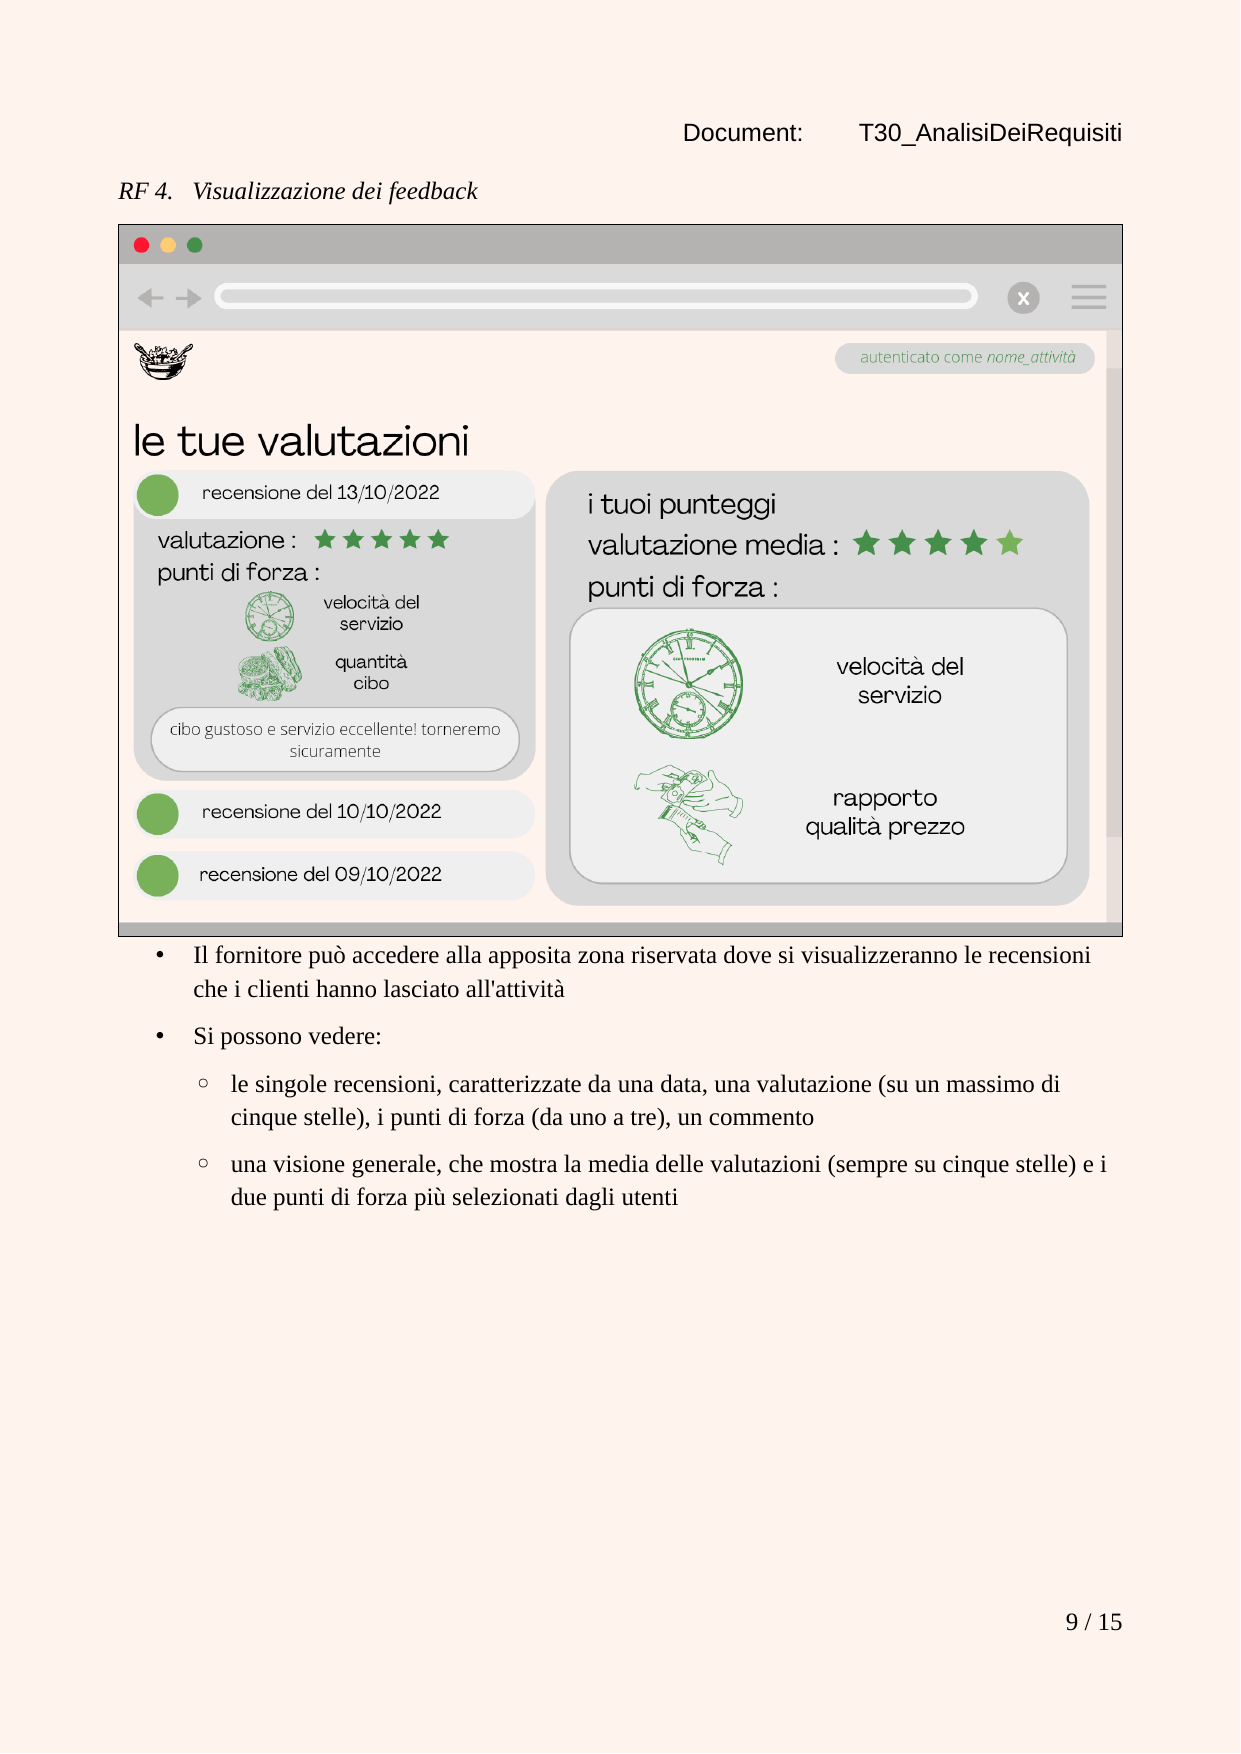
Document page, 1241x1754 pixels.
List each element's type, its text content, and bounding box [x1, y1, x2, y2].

picture [119, 225, 1122, 936]
list Si possono vedere: [156, 1021, 1122, 1050]
list Il fornitore può accedere alla apposita zona riservata dove si visualizzeranno le recensioni che i clienti hanno lasciato all'attività [156, 937, 1122, 1002]
list le singole recensioni, caratterizzate da una data, una valutazione (su un massimo di cinque stelle), i punti di forza (da uno a tre), un commento [193, 1069, 1122, 1131]
text RF 4. Visualizzazione dei feedback [118, 176, 1122, 205]
list una visione generale, che mostra la media delle valutazioni (sempre su cinque stelle) e i due punti di forza più selezionati dagli utenti [193, 1149, 1122, 1211]
